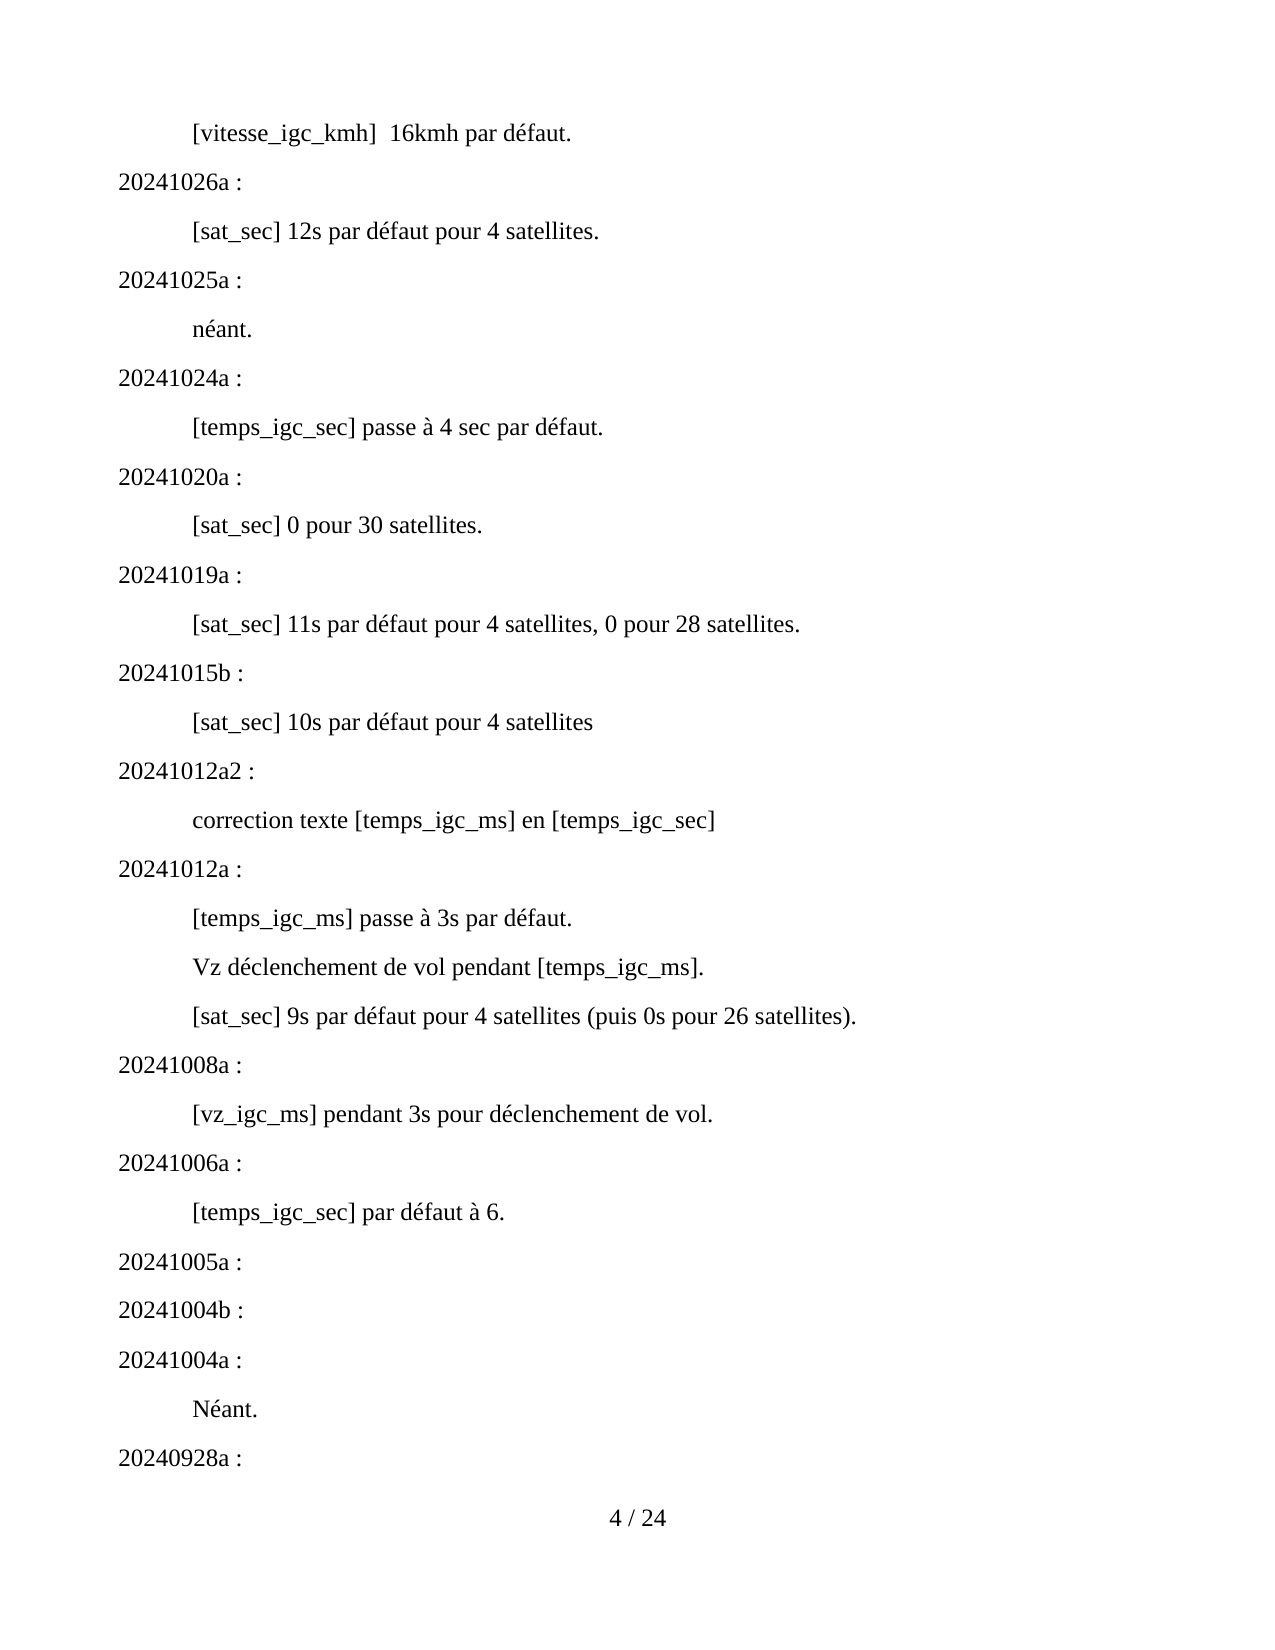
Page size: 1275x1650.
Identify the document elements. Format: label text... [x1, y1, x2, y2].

text 20241020a : [118, 462, 1157, 490]
text [temps_igc_sec] passe à 4 sec par défaut. [118, 412, 1157, 441]
text 20241012a : [118, 854, 1157, 883]
text [sat_sec] 0 pour 30 satellites. [118, 511, 1157, 539]
text [sat_sec] 12s par défaut pour 4 satellites. [118, 216, 1157, 245]
text 20241025a : [118, 265, 1157, 294]
text 20240928a : [118, 1443, 1157, 1472]
text Vz déclenchement de vol pendant [temps_igc_ms]. [118, 952, 1157, 981]
text [sat_sec] 11s par défaut pour 4 satellites, 0 pour 28 satellites. [118, 609, 1157, 637]
text 20241012a2 : [118, 756, 1157, 785]
text [vz_igc_ms] pendant 3s pour déclenchement de vol. [118, 1099, 1157, 1128]
text 20241026a : [118, 167, 1157, 196]
text [temps_igc_sec] par défaut à 6. [118, 1197, 1157, 1226]
text 20241004a : [118, 1345, 1157, 1373]
text [sat_sec] 10s par défaut pour 4 satellites [118, 707, 1157, 736]
text [vitesse_igc_kmh] 16kmh par défaut. [118, 118, 1157, 147]
text correction texte [temps_igc_ms] en [temps_igc_sec] [118, 805, 1157, 834]
text Néant. [118, 1394, 1157, 1422]
text 20241005a : [118, 1247, 1157, 1275]
text 20241019a : [118, 560, 1157, 588]
text 20241006a : [118, 1148, 1157, 1177]
text 20241015b : [118, 658, 1157, 687]
text néant. [118, 314, 1157, 343]
text [sat_sec] 9s par défaut pour 4 satellites (puis 0s pour 26 satellites). [118, 1001, 1157, 1030]
text [temps_igc_ms] passe à 3s par défaut. [118, 903, 1157, 932]
text 20241008a : [118, 1050, 1157, 1079]
text 20241024a : [118, 363, 1157, 392]
text 20241004b : [118, 1296, 1157, 1324]
